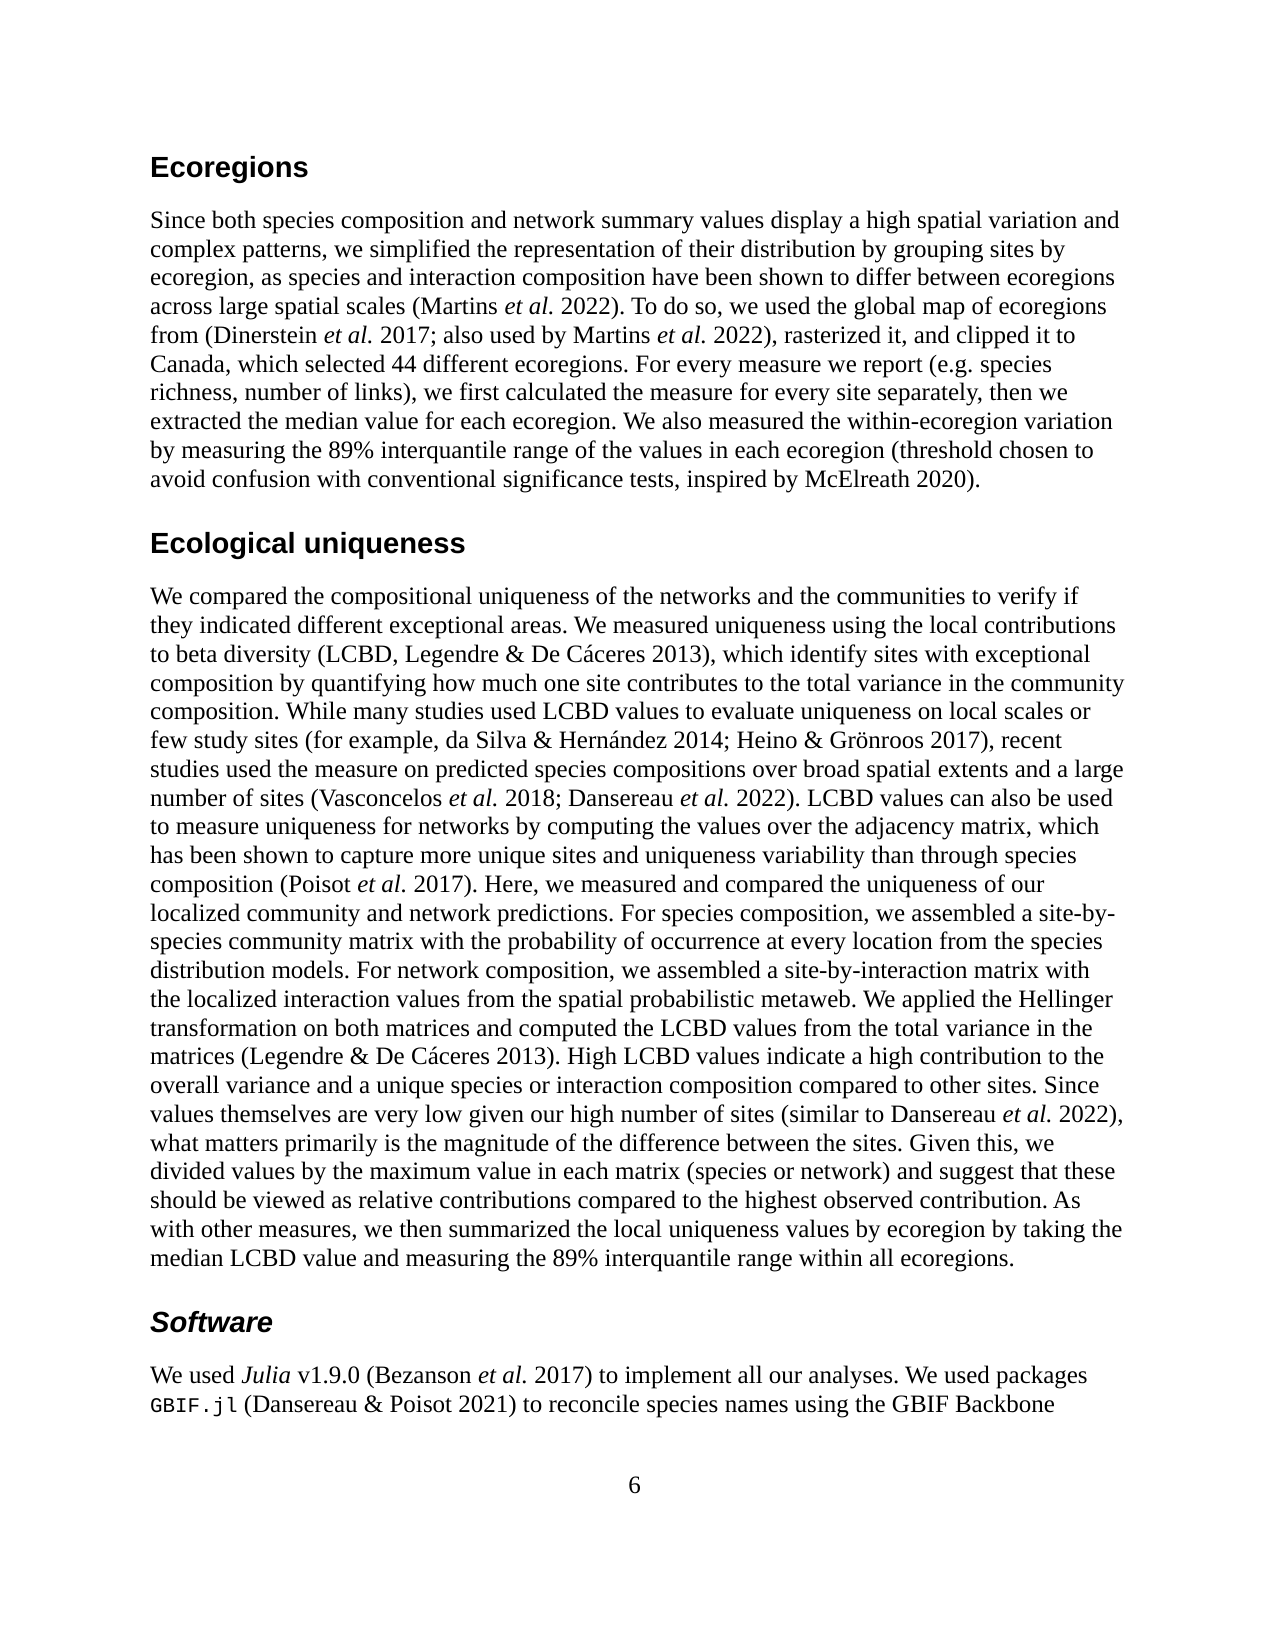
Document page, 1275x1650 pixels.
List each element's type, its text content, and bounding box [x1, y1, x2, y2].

text We used Julia v1.9.0 (Bezanson et al. 2017) to implement all our analyses. We used packages GBIF.jl (Dansereau & Poisot 2021) to reconcile species names using the GBIF Backbone [150, 1360, 1125, 1419]
subtitle Software [150, 1305, 1125, 1339]
text Since both species composition and network summary values display a high spatial variation and complex patterns, we simplified the representation of their distribution by grouping sites by ecoregion, as species and interaction composition have been shown to differ between ecoregions across large spatial scales (Martins et al. 2022). To do so, we used the global map of ecoregions from (Dinerstein et al. 2017; also used by Martins et al. 2022), rasterized it, and clipped it to Canada, which selected 44 different ecoregions. For every measure we report (e.g. species richness, number of links), we first calculated the measure for every site separately, then we extracted the median value for each ecoregion. We also measured the within-ecoregion variation by measuring the 89% interquantile range of the values in each ecoregion (threshold chosen to avoid confusion with conventional significance tests, inspired by McElreath 2020). [150, 205, 1125, 492]
subtitle Ecoregions [150, 150, 1125, 183]
text We compared the compositional uniqueness of the networks and the communities to verify if they indicated different exceptional areas. We measured uniqueness using the local contributions to beta diversity (LCBD, Legendre & De Cáceres 2013), which identify sites with exceptional composition by quantifying how much one site contributes to the total variance in the community composition. While many studies used LCBD values to evaluate uniqueness on local scales or few study sites (for example, da Silva & Hernández 2014; Heino & Grönroos 2017), recent studies used the measure on predicted species compositions over broad spatial extents and a large number of sites (Vasconcelos et al. 2018; Dansereau et al. 2022). LCBD values can also be used to measure uniqueness for networks by computing the values over the adjacency matrix, which has been shown to capture more unique sites and uniqueness variability than through species composition (Poisot et al. 2017). Here, we measured and compared the uniqueness of our localized community and network predictions. For species composition, we assembled a site-by-species community matrix with the probability of occurrence at every location from the species distribution models. For network composition, we assembled a site-by-interaction matrix with the localized interaction values from the spatial probabilistic metaweb. We applied the Hellinger transformation on both matrices and computed the LCBD values from the total variance in the matrices (Legendre & De Cáceres 2013). High LCBD values indicate a high contribution to the overall variance and a unique species or interaction composition compared to other sites. Since values themselves are very low given our high number of sites (similar to Dansereau et al. 2022), what matters primarily is the magnitude of the difference between the sites. Given this, we divided values by the maximum value in each matrix (species or network) and suggest that these should be viewed as relative contributions compared to the highest observed contribution. As with other measures, we then summarized the local uniqueness values by ecoregion by taking the median LCBD value and measuring the 89% interquantile range within all ecoregions. [150, 581, 1125, 1271]
subtitle Ecological uniqueness [150, 526, 1125, 560]
